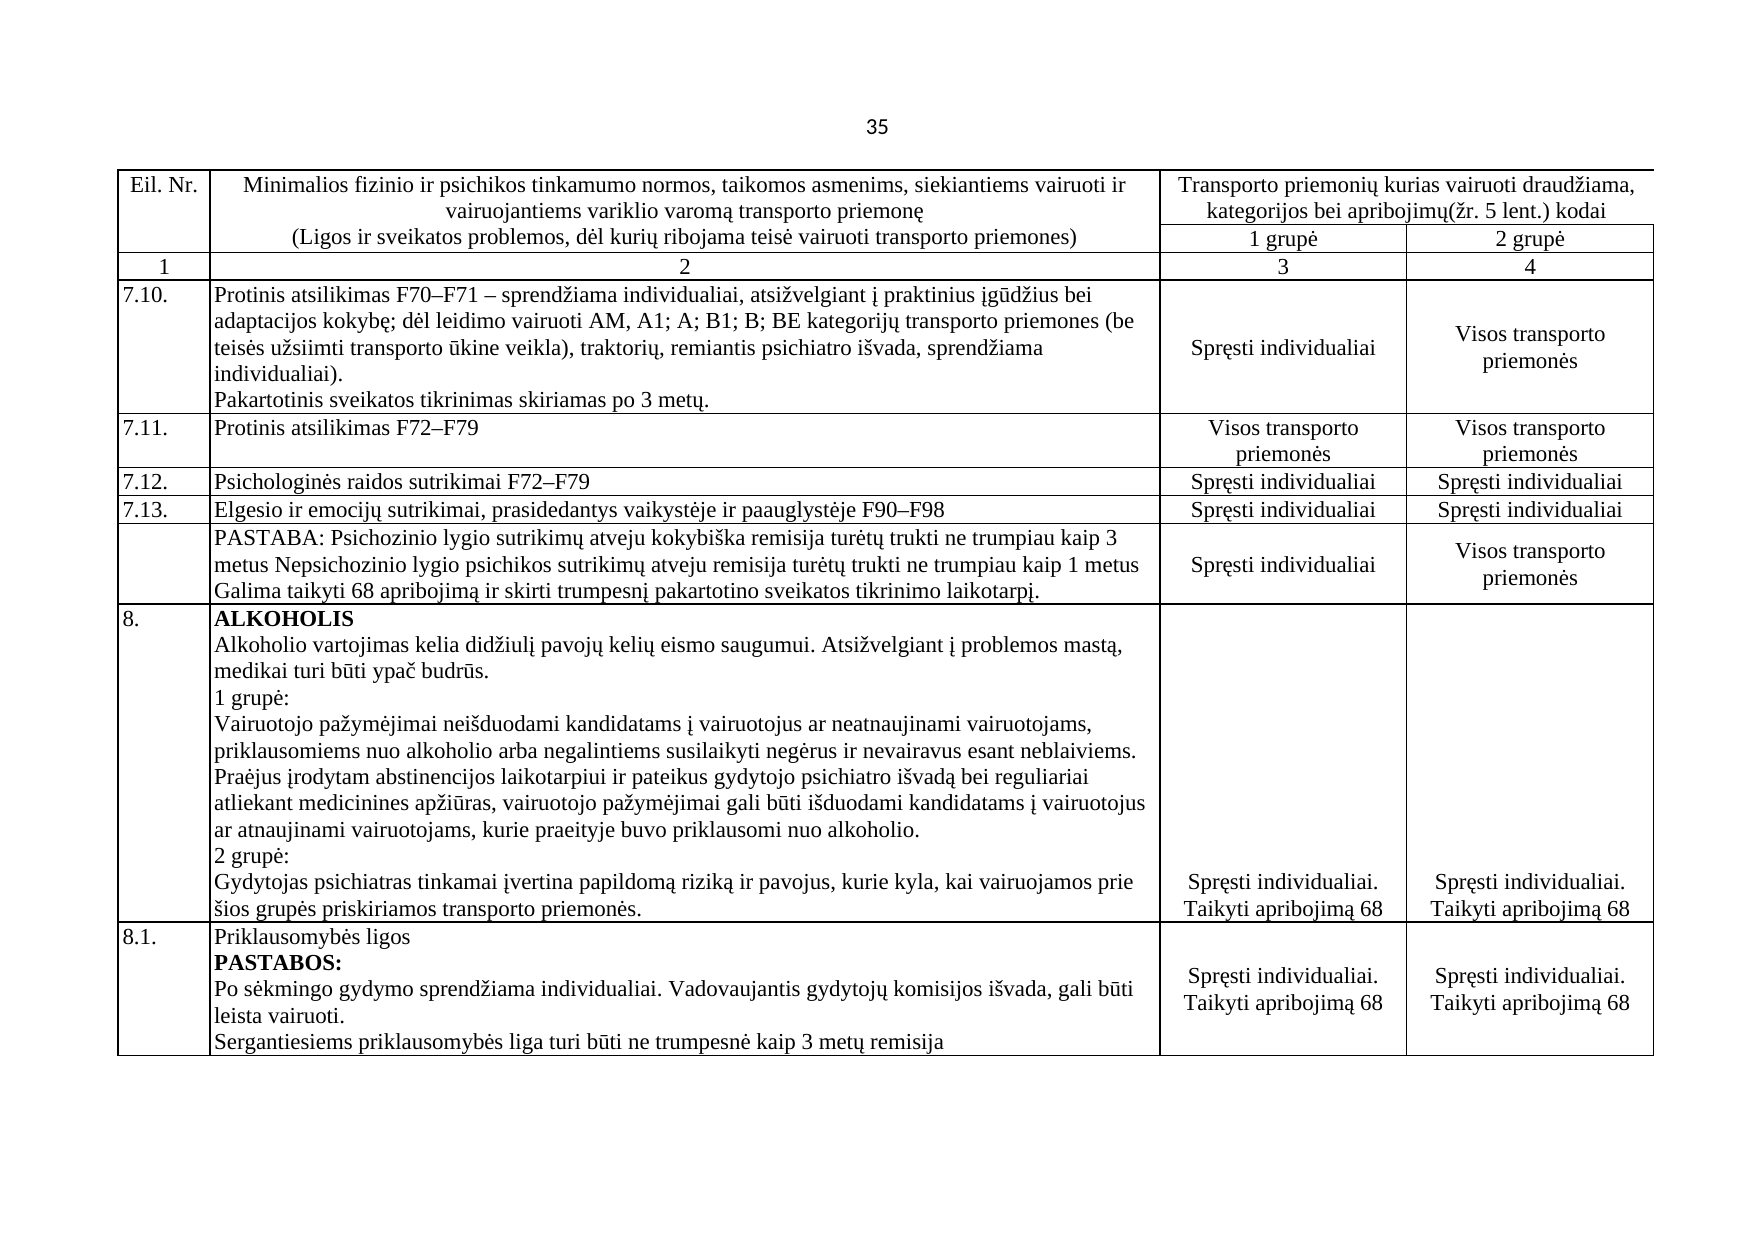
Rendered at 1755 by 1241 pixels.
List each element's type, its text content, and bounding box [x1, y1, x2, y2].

table_cell Spręsti individualiai. Taikyti apribojimą 68 [1407, 923, 1653, 1054]
table_cell Visos transporto priemonės [1407, 524, 1653, 603]
table_cell Spręsti individualiai [1161, 524, 1406, 603]
table_cell 2 grupė [1407, 225, 1653, 251]
table_cell Protinis atsilikimas F72–F79 [211, 414, 1159, 467]
table_cell Spręsti individualiai. Taikyti apribojimą 68 [1407, 605, 1653, 921]
table_cell 2 [211, 253, 1159, 279]
table_cell [119, 524, 209, 603]
table_cell 8. [119, 605, 209, 921]
table_cell Spręsti individualiai [1407, 468, 1653, 495]
table_cell 4 [1407, 253, 1653, 279]
table_cell Visos transporto priemonės [1407, 281, 1653, 413]
table_cell Priklausomybės ligos PASTABOS: Po sėkmingo gydymo sprendžiama individualiai. Vadovaujantis gydytojų komisijos išvada, gali būti leista vairuoti. Sergantiesiems priklausomybės liga turi būti ne trumpesnė kaip 3 metų remisija [211, 923, 1159, 1054]
table_cell Spręsti individualiai. Taikyti apribojimą 68 [1161, 605, 1406, 921]
table_cell 7.10. [119, 281, 209, 413]
table_cell 3 [1161, 253, 1406, 279]
table_cell Spręsti individualiai. Taikyti apribojimą 68 [1161, 923, 1406, 1054]
table_cell Spręsti individualiai [1407, 496, 1653, 523]
table_cell 7.12. [119, 468, 209, 495]
table_cell PASTABA: Psichozinio lygio sutrikimų atveju kokybiška remisija turėtų trukti ne trumpiau kaip 3 metus Nepsichozinio lygio psichikos sutrikimų atveju remisija turėtų trukti ne trumpiau kaip 1 metus Galima taikyti 68 apribojimą ir skirti trumpesnį pakartotino sveikatos tikrinimo laikotarpį. [211, 524, 1159, 603]
table_cell 1 grupė [1161, 225, 1406, 251]
table_header Transporto priemonių kurias vairuoti draudžiama, kategorijos bei apribojimų(žr. 5 lent.) kodai [1161, 171, 1653, 223]
table_cell Protinis atsilikimas F70–F71 – sprendžiama individualiai, atsižvelgiant į praktinius įgūdžius bei adaptacijos kokybę; dėl leidimo vairuoti AM, A1; A; B1; B; BE kategorijų transporto priemones (be teisės užsiimti transporto ūkine veikla), traktorių, remiantis psichiatro išvada, sprendžiama individualiai). Pakartotinis sveikatos tikrinimas skiriamas po 3 metų. [211, 281, 1159, 413]
table_header Minimalios fizinio ir psichikos tinkamumo normos, taikomos asmenims, siekiantiems vairuoti ir vairuojantiems variklio varomą transporto priemonę (Ligos ir sveikatos problemos, dėl kurių ribojama teisė vairuoti transporto priemones) [211, 171, 1159, 251]
table_cell Psichologinės raidos sutrikimai F72–F79 [211, 468, 1159, 495]
table_cell 8.1. [119, 923, 209, 1054]
table_cell 1 [119, 253, 209, 279]
table_cell Visos transporto priemonės [1407, 414, 1653, 467]
table_cell Elgesio ir emocijų sutrikimai, prasidedantys vaikystėje ir paauglystėje F90–F98 [211, 496, 1159, 523]
table_cell 7.13. [119, 496, 209, 523]
table_cell Visos transporto priemonės [1161, 414, 1406, 467]
table_cell Spręsti individualiai [1161, 281, 1406, 413]
table_cell ALKOHOLIS Alkoholio vartojimas kelia didžiulį pavojų kelių eismo saugumui. Atsižvelgiant į problemos mastą, medikai turi būti ypač budrūs. 1 grupė: Vairuotojo pažymėjimai neišduodami kandidatams į vairuotojus ar neatnaujinami vairuotojams, priklausomiems nuo alkoholio arba negalintiems susilaikyti negėrus ir nevairavus esant neblaiviems. Praėjus įrodytam abstinencijos laikotarpiui ir pateikus gydytojo psichiatro išvadą bei reguliariai atliekant medicinines apžiūras, vairuotojo pažymėjimai gali būti išduodami kandidatams į vairuotojus ar atnaujinami vairuotojams, kurie praeityje buvo priklausomi nuo alkoholio. 2 grupė: Gydytojas psichiatras tinkamai įvertina papildomą riziką ir pavojus, kurie kyla, kai vairuojamos prie šios grupės priskiriamos transporto priemonės. [211, 605, 1159, 921]
table_cell Spręsti individualiai [1161, 468, 1406, 495]
table_cell Spręsti individualiai [1161, 496, 1406, 523]
table_header Eil. Nr. [119, 171, 209, 251]
table_cell 7.11. [119, 414, 209, 467]
